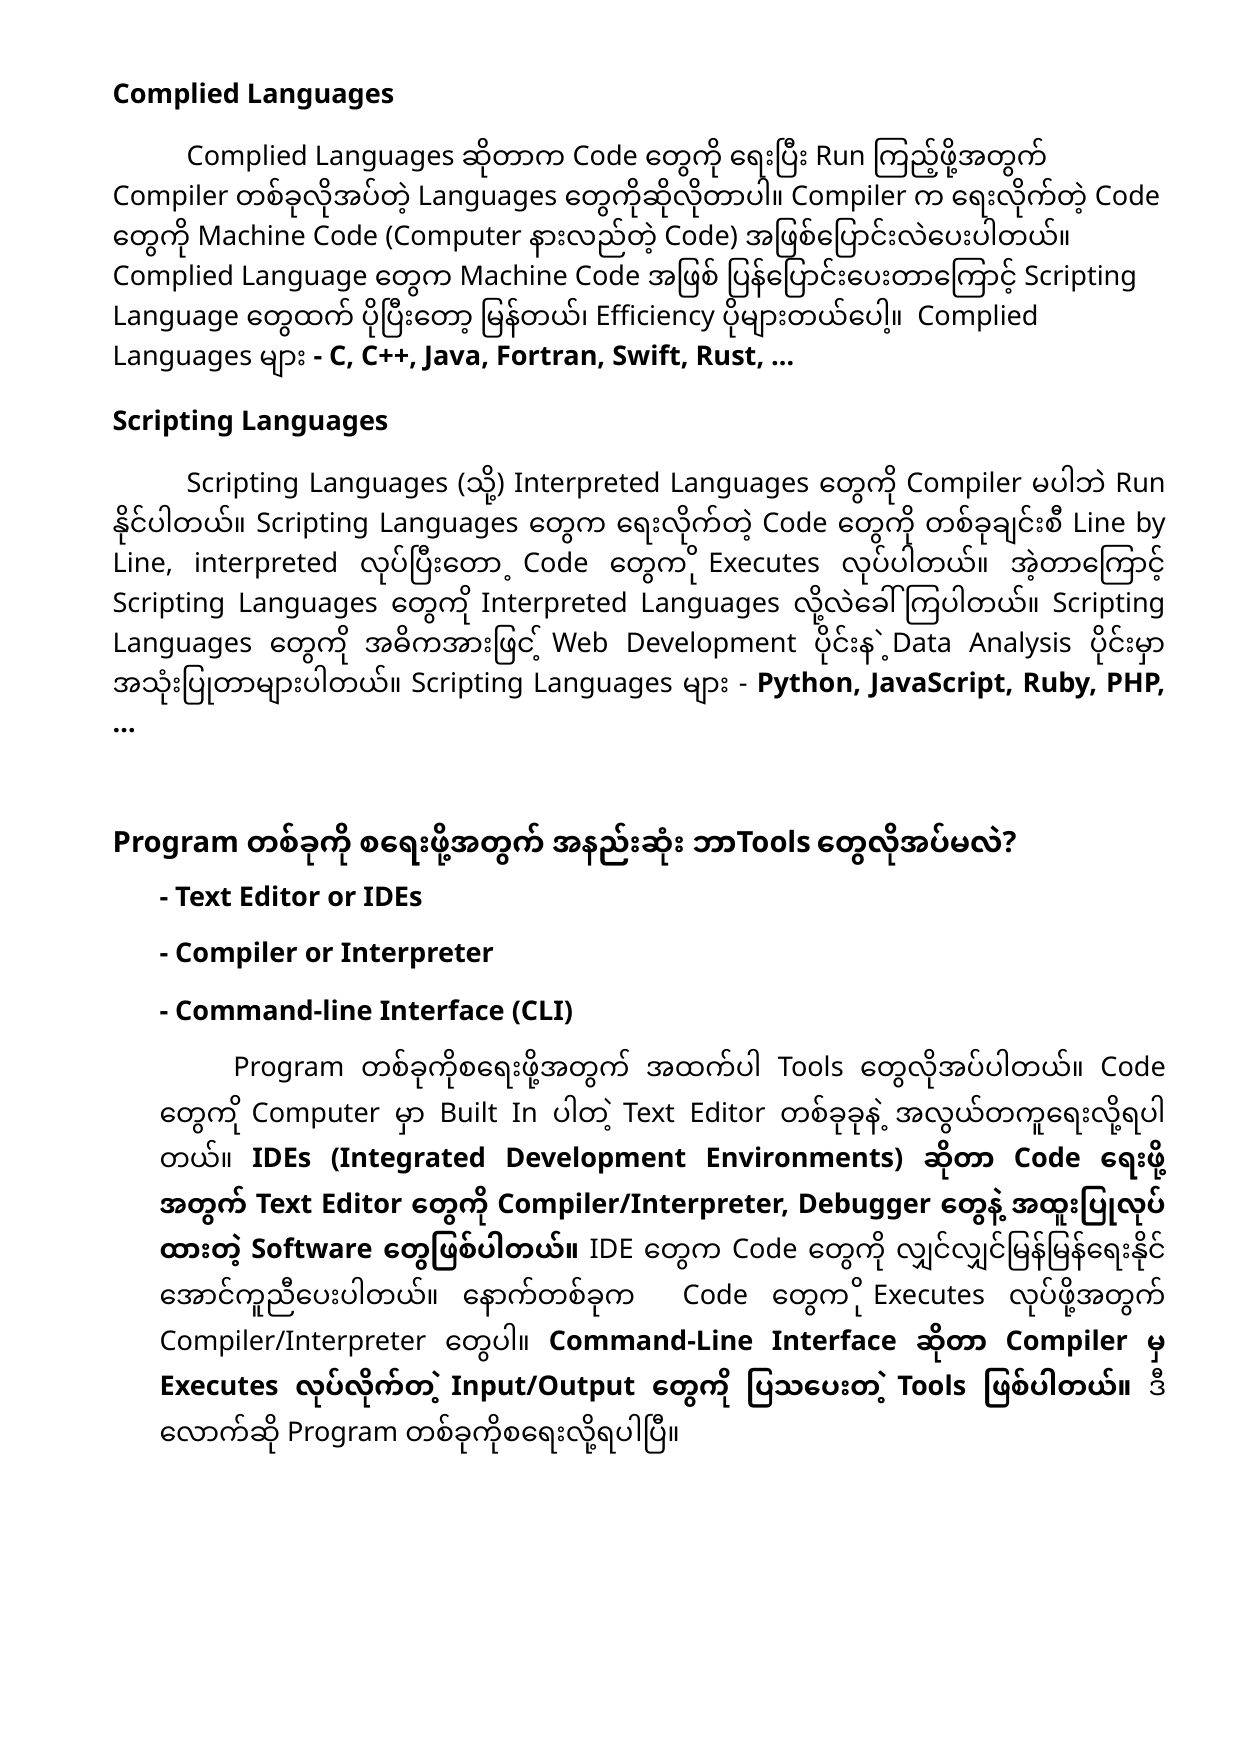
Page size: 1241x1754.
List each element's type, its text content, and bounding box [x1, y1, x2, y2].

subtitle Program တစ်ခုကို စရေးဖို့အတွက် အနည်းဆုံး ဘာToolsတွေလိုအပ်မလဲ? [112, 821, 1166, 864]
text - Text Editor or IDEs [159, 877, 1166, 914]
subtitle Complied Languages ဆိုတာက Code တွေကို ရေးပြီး Run ကြည့်ဖို့အတွက် Compiler တစ်ခုလိုအပ်တဲ့ Languages တွေကိုဆိုလိုတာပါ။ Compiler က ရေးလိုက်တဲ့ Code တွေကို Machine Code (Computer နားလည်တဲ့ Code) အဖြစ်ပြောင်းလဲပေးပါတယ်။ Complied Language တွေက Machine Code အဖြစ် ပြန်ပြောင်းပေးတာကြောင့် Scripting Language တွေထက် ပိုပြီးတော့ မြန်တယ်၊ Efficiency ပိုများတယ်ပေါ့။ Complied Languages များ - C, C++, Java, Fortran, Swift, Rust, … [112, 137, 1166, 377]
subtitle Complied Languages [112, 75, 1166, 112]
text - Compiler or Interpreter [159, 934, 1166, 971]
text Program တစ်ခုကိုစရေးဖို့အတွက် အထက်ပါ Tools တွေလိုအပ်ပါတယ်။ Code တွေကို Computer မှာ Built In ပါတဲ့ Text Editor တစ်ခုခုနဲ့ အလွယ်တကူရေးလို့ရပါတယ်။ IDEs (Integrated Development Environments) ဆိုတာ Code ရေးဖို့အတွက် Text Editor တွေကို Compiler/Interpreter, Debugger တွေနဲ့ အထူးပြုလုပ်ထားတဲ့ Software တွေဖြစ်ပါတယ်။ IDE တွေက Code တွေကို လျှင်လျှင်မြန်မြန်ရေးနိုင်အောင်ကူညီပေးပါတယ်။ နောက်တစ်ခုက Code တွေကို Executes လုပ်ဖို့အတွက် Compiler/Interpreter တွေပါ။ Command-Line Interface ဆိုတာ Compiler မှ Executes လုပ်လိုက်တဲ့ Input/Output တွေကို ပြသပေးတဲ့ Tools ဖြစ်ပါတယ်။ ဒီလောက်ဆို Program တစ်ခုကိုစရေးလို့ရပါပြီ။ [159, 1048, 1166, 1452]
subtitle Scripting Languages (သို့) Interpreted Languages တွေကို Compiler မပါဘဲ Run နိုင်ပါတယ်။ Scripting Languages တွေက ရေးလိုက်တဲ့ Code တွေကို တစ်ခုချင်းစီ Line by Line, interpreted လုပ်ပြီးတော့ Code တွေကို Executes လုပ်ပါတယ်။ အဲ့တာကြောင့် Scripting Languages တွေကို Interpreted Languages လို့လဲခေါ်ကြပါတယ်။ Scripting Languages တွေကို အဓိကအားဖြင့် Web Development ပိုင်းနဲ့ Data Analysis ပိုင်းမှာ အသုံးပြုတာများပါတယ်။ Scripting Languages များ - Python, JavaScript, Ruby, PHP, … [112, 464, 1166, 741]
subtitle Scripting Languages [112, 402, 1166, 439]
text - Command-line Interface (CLI) [159, 991, 1166, 1028]
